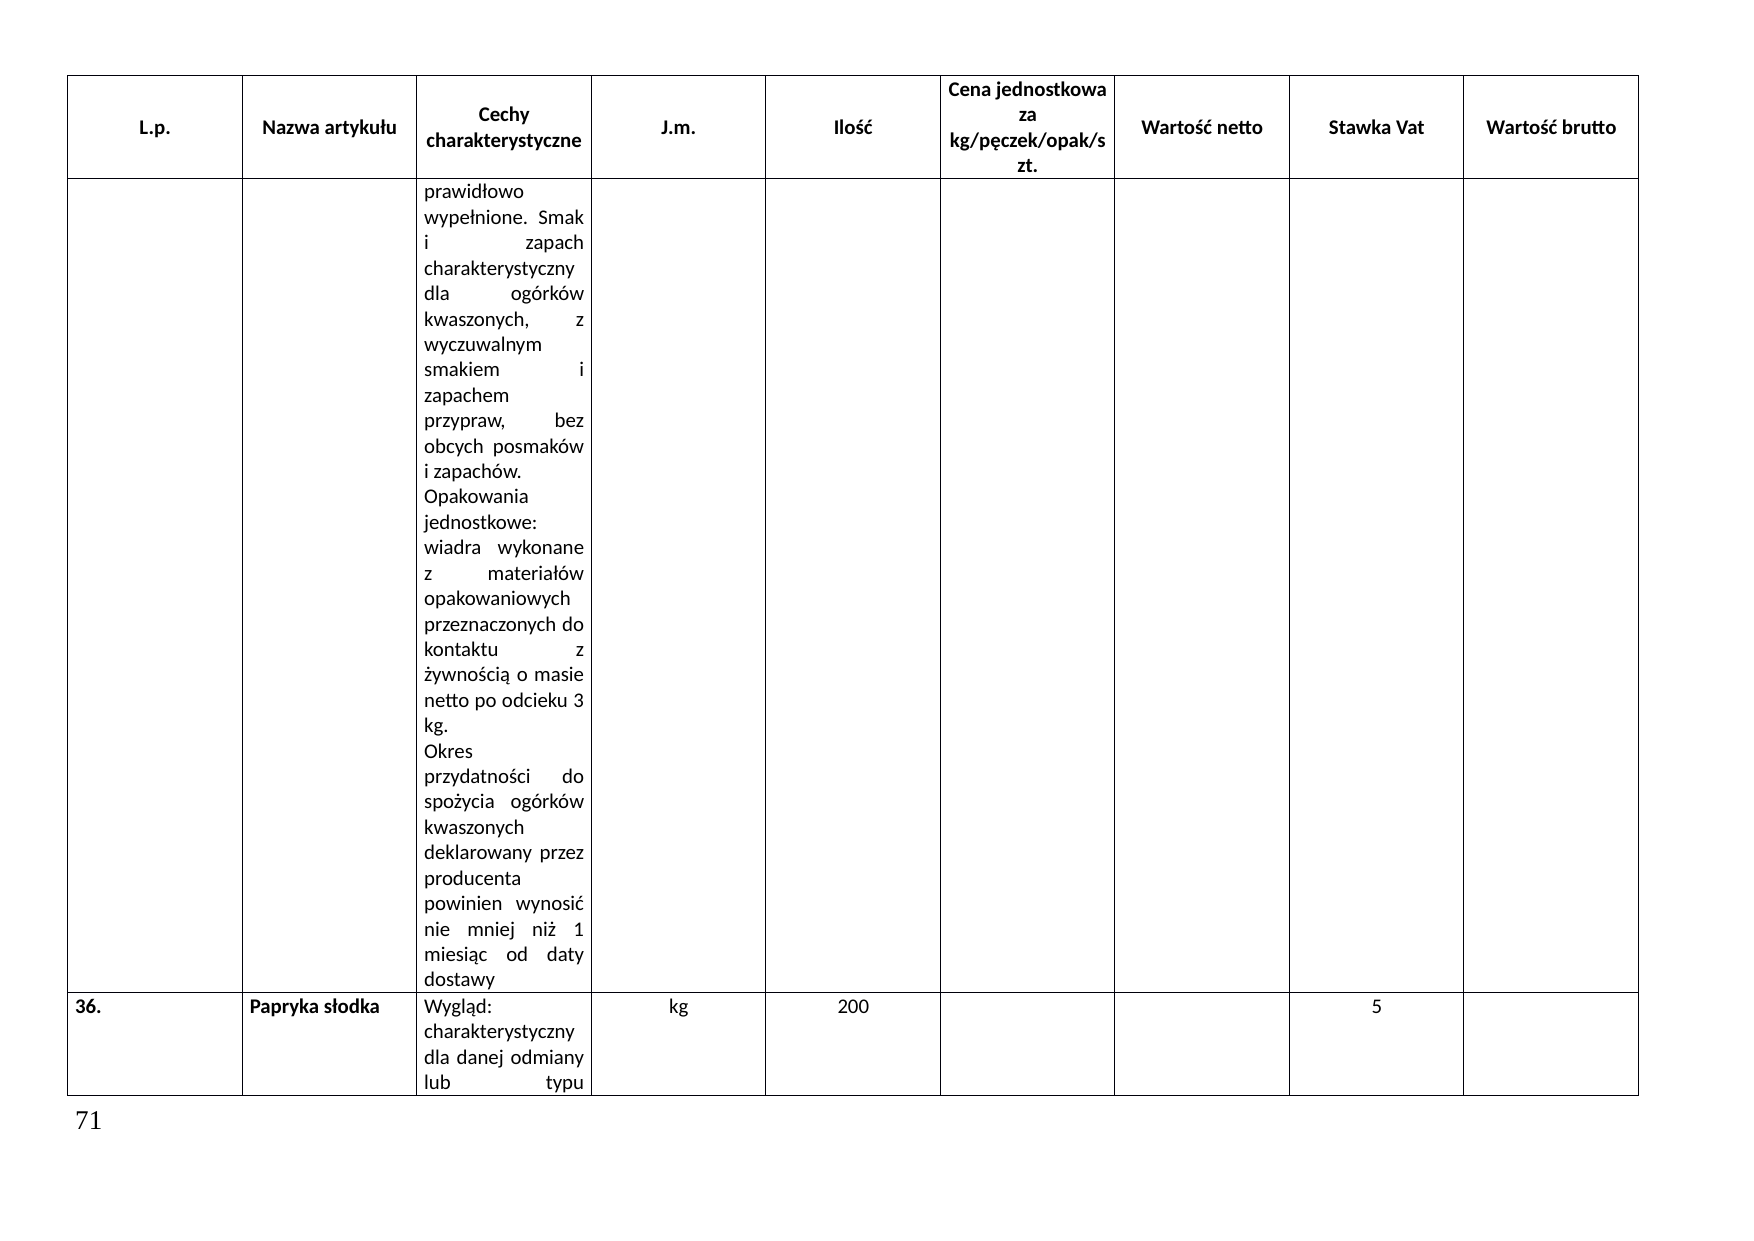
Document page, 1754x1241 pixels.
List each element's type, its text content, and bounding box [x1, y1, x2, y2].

table_cell [68, 179, 242, 992]
table_cell 5 [1290, 993, 1463, 1095]
table_cell [1290, 179, 1463, 992]
table_cell [1464, 179, 1638, 992]
table_cell 200 [766, 993, 940, 1095]
table_cell [941, 179, 1114, 992]
table_cell [592, 179, 765, 992]
table_header L.p. [68, 76, 242, 178]
table_header Stawka Vat [1290, 76, 1463, 178]
table_cell [1115, 179, 1289, 992]
table_cell kg [592, 993, 765, 1095]
table_header Nazwa artykułu [243, 76, 416, 178]
table_cell [68, 993, 242, 1095]
table_header Wartość netto [1115, 76, 1289, 178]
table_cell Wygląd: charakterystyczny dla danej odmiany lub typu [417, 993, 591, 1095]
table_header Cechy charakterystyczne [417, 76, 591, 178]
table_cell [941, 993, 1114, 1095]
table_header Ilość [766, 76, 940, 178]
table_cell prawidłowo wypełnione. Smak i zapach charakterystyczny dla ogórków kwaszonych, z wyczuwalnym smakiem i zapachem przypraw, bez obcych posmaków i zapachów. Opakowania jednostkowe: wiadra wykonane z materiałów opakowaniowych przeznaczonych do kontaktu z żywnością o masie netto po odcieku 3 kg. Okres przydatności do spożycia ogórków kwaszonych deklarowany przez producenta powinien wynosić nie mniej niż 1 miesiąc od daty dostawy [417, 179, 591, 992]
table_cell Papryka słodka [243, 993, 416, 1095]
table_cell [243, 179, 416, 992]
table_header J.m. [592, 76, 765, 178]
table_cell [766, 179, 940, 992]
table_header Wartość brutto [1464, 76, 1638, 178]
table_cell [1464, 993, 1638, 1095]
table_header Cena jednostkowa za kg/pęczek/opak/szt. [941, 76, 1114, 178]
table_cell [1115, 993, 1289, 1095]
